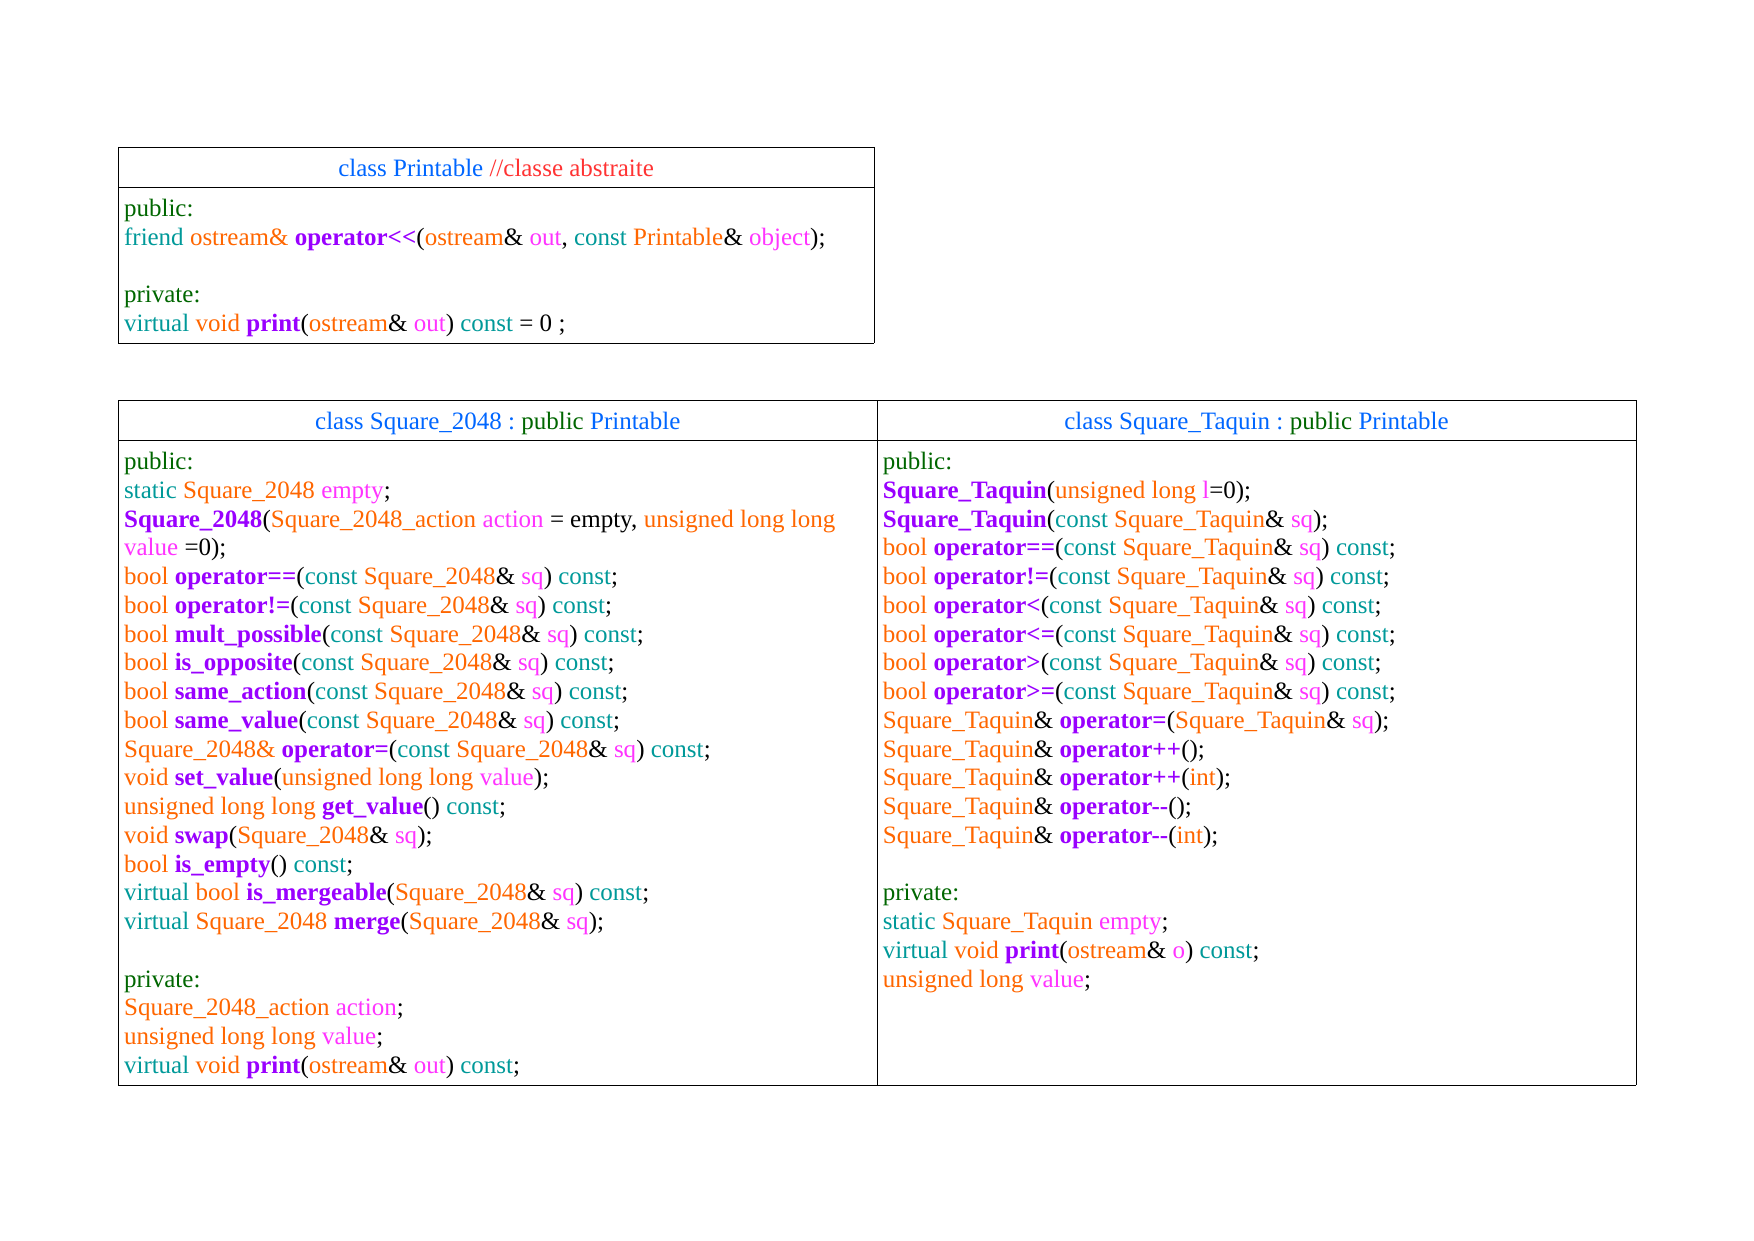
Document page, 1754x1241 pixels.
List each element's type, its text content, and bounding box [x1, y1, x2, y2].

table_cell public: static Square_2048 empty; Square_2048(Square_2048_action action = empty, unsigned long long value =0); bool operator==(const Square_2048& sq) const; bool operator!=(const Square_2048& sq) const; bool mult_possible(const Square_2048& sq) const; bool is_opposite(const Square_2048& sq) const; bool same_action(const Square_2048& sq) const; bool same_value(const Square_2048& sq) const; Square_2048& operator=(const Square_2048& sq) const; void set_value(unsigned long long value); unsigned long long get_value() const; void swap(Square_2048& sq); bool is_empty() const; virtual bool is_mergeable(Square_2048& sq) const; virtual Square_2048 merge(Square_2048& sq); private: Square_2048_action action; unsigned long long value; virtual void print(ostream& out) const; [119, 441, 877, 1084]
table_cell public: Square_Taquin(unsigned long l=0); Square_Taquin(const Square_Taquin& sq); bool operator==(const Square_Taquin& sq) const; bool operator!=(const Square_Taquin& sq) const; bool operator<(const Square_Taquin& sq) const; bool operator<=(const Square_Taquin& sq) const; bool operator>(const Square_Taquin& sq) const; bool operator>=(const Square_Taquin& sq) const; Square_Taquin& operator=(Square_Taquin& sq); Square_Taquin& operator++(); Square_Taquin& operator++(int); Square_Taquin& operator--(); Square_Taquin& operator--(int); private: static Square_Taquin empty; virtual void print(ostream& o) const; unsigned long value; [878, 441, 1636, 1084]
table_header class Square_Taquin : public Printable [878, 401, 1636, 440]
table_cell public: friend ostream& operator<<(ostream& out, const Printable& object); private: virtual void print(ostream& out) const = 0 ; [119, 188, 874, 342]
table_header class Square_2048 : public Printable [119, 401, 877, 440]
table_header class Printable //classe abstraite [119, 148, 874, 187]
